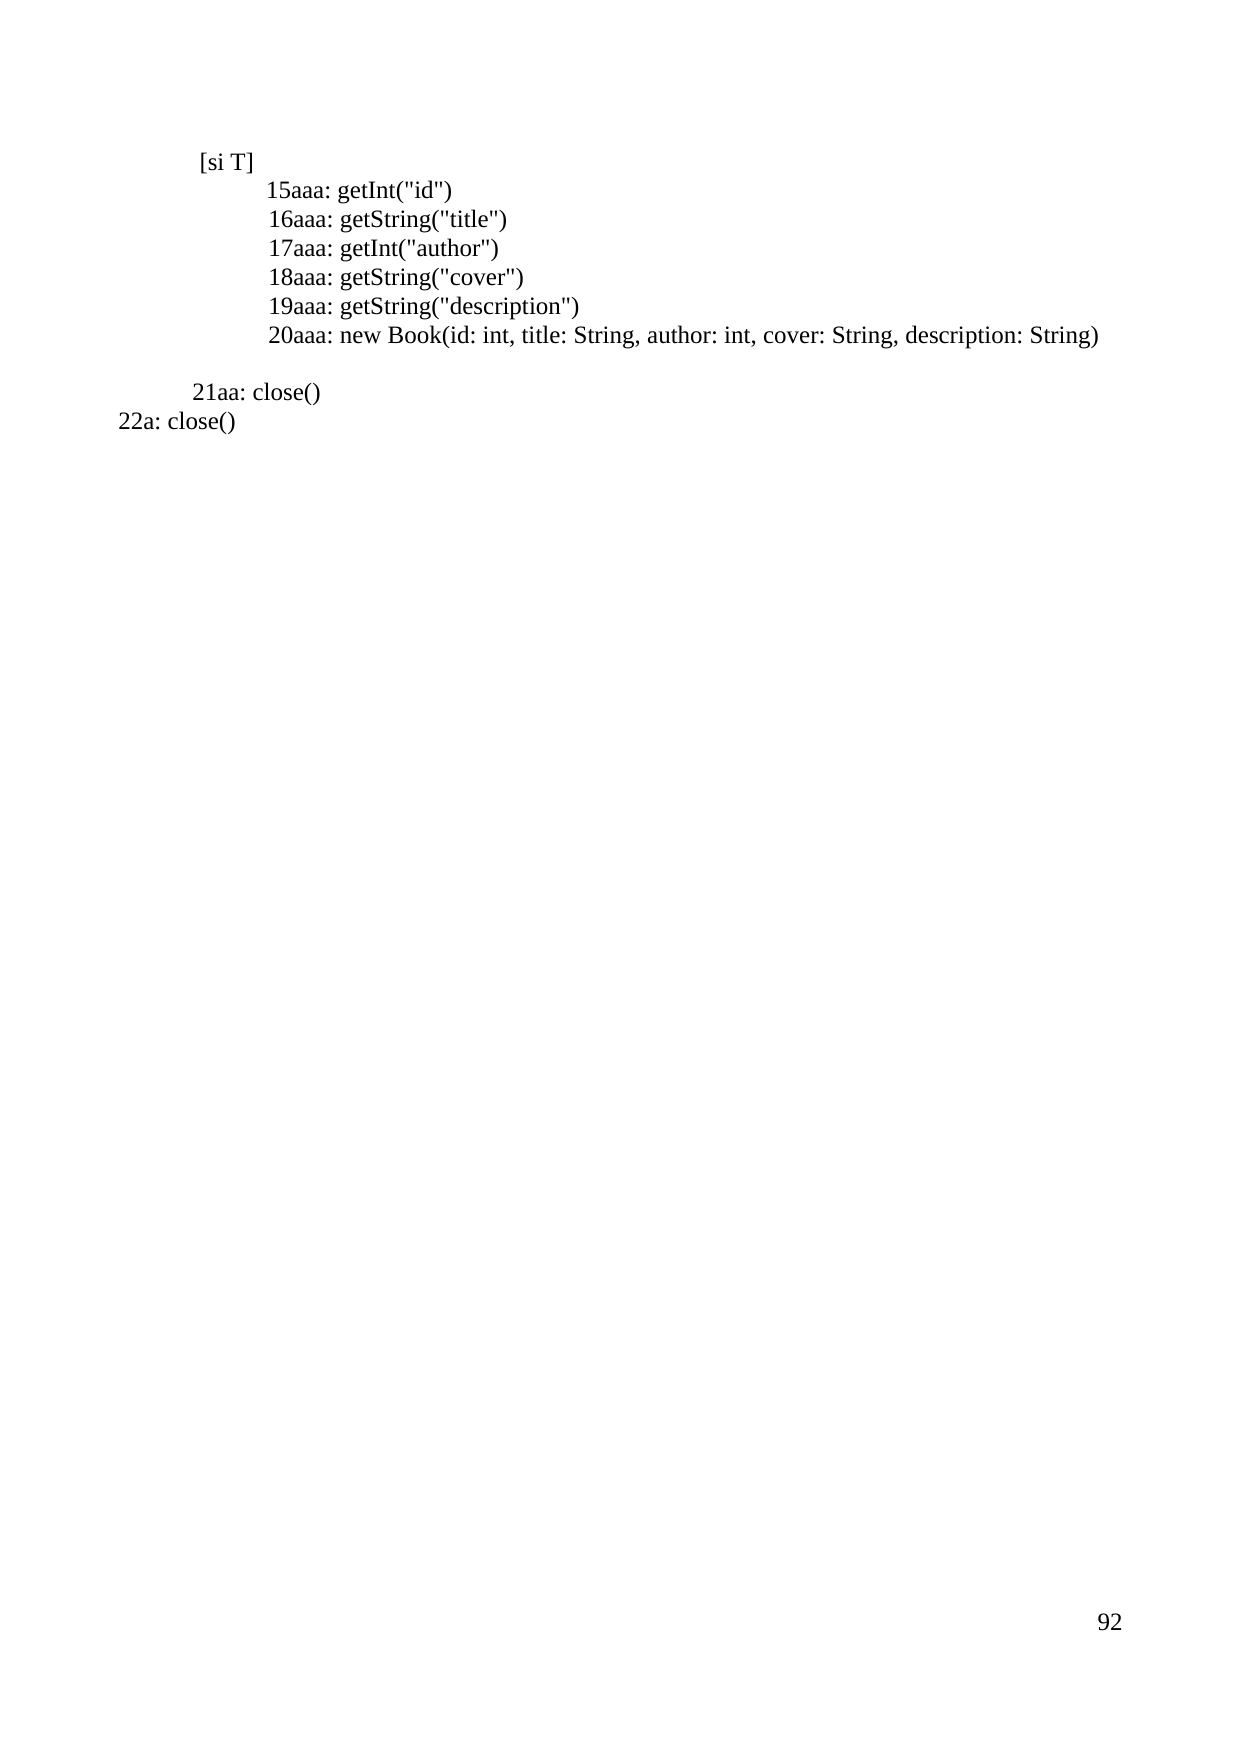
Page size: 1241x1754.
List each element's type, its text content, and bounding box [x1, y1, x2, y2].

subtitle 15aaa: getInt("id") [118, 176, 1122, 204]
subtitle 16aaa: getString("title") [118, 205, 1122, 233]
subtitle [si T] [118, 147, 1122, 176]
subtitle 21aa: close() [118, 378, 1122, 407]
subtitle 22a: close() [118, 407, 1122, 435]
subtitle 20aaa: new Book(id: int, title: String, author: int, cover: String, description: String) [118, 320, 1122, 349]
subtitle 17aaa: getInt("author") [118, 233, 1122, 262]
subtitle 19aaa: getString("description") [118, 291, 1122, 320]
subtitle 18aaa: getString("cover") [118, 262, 1122, 291]
